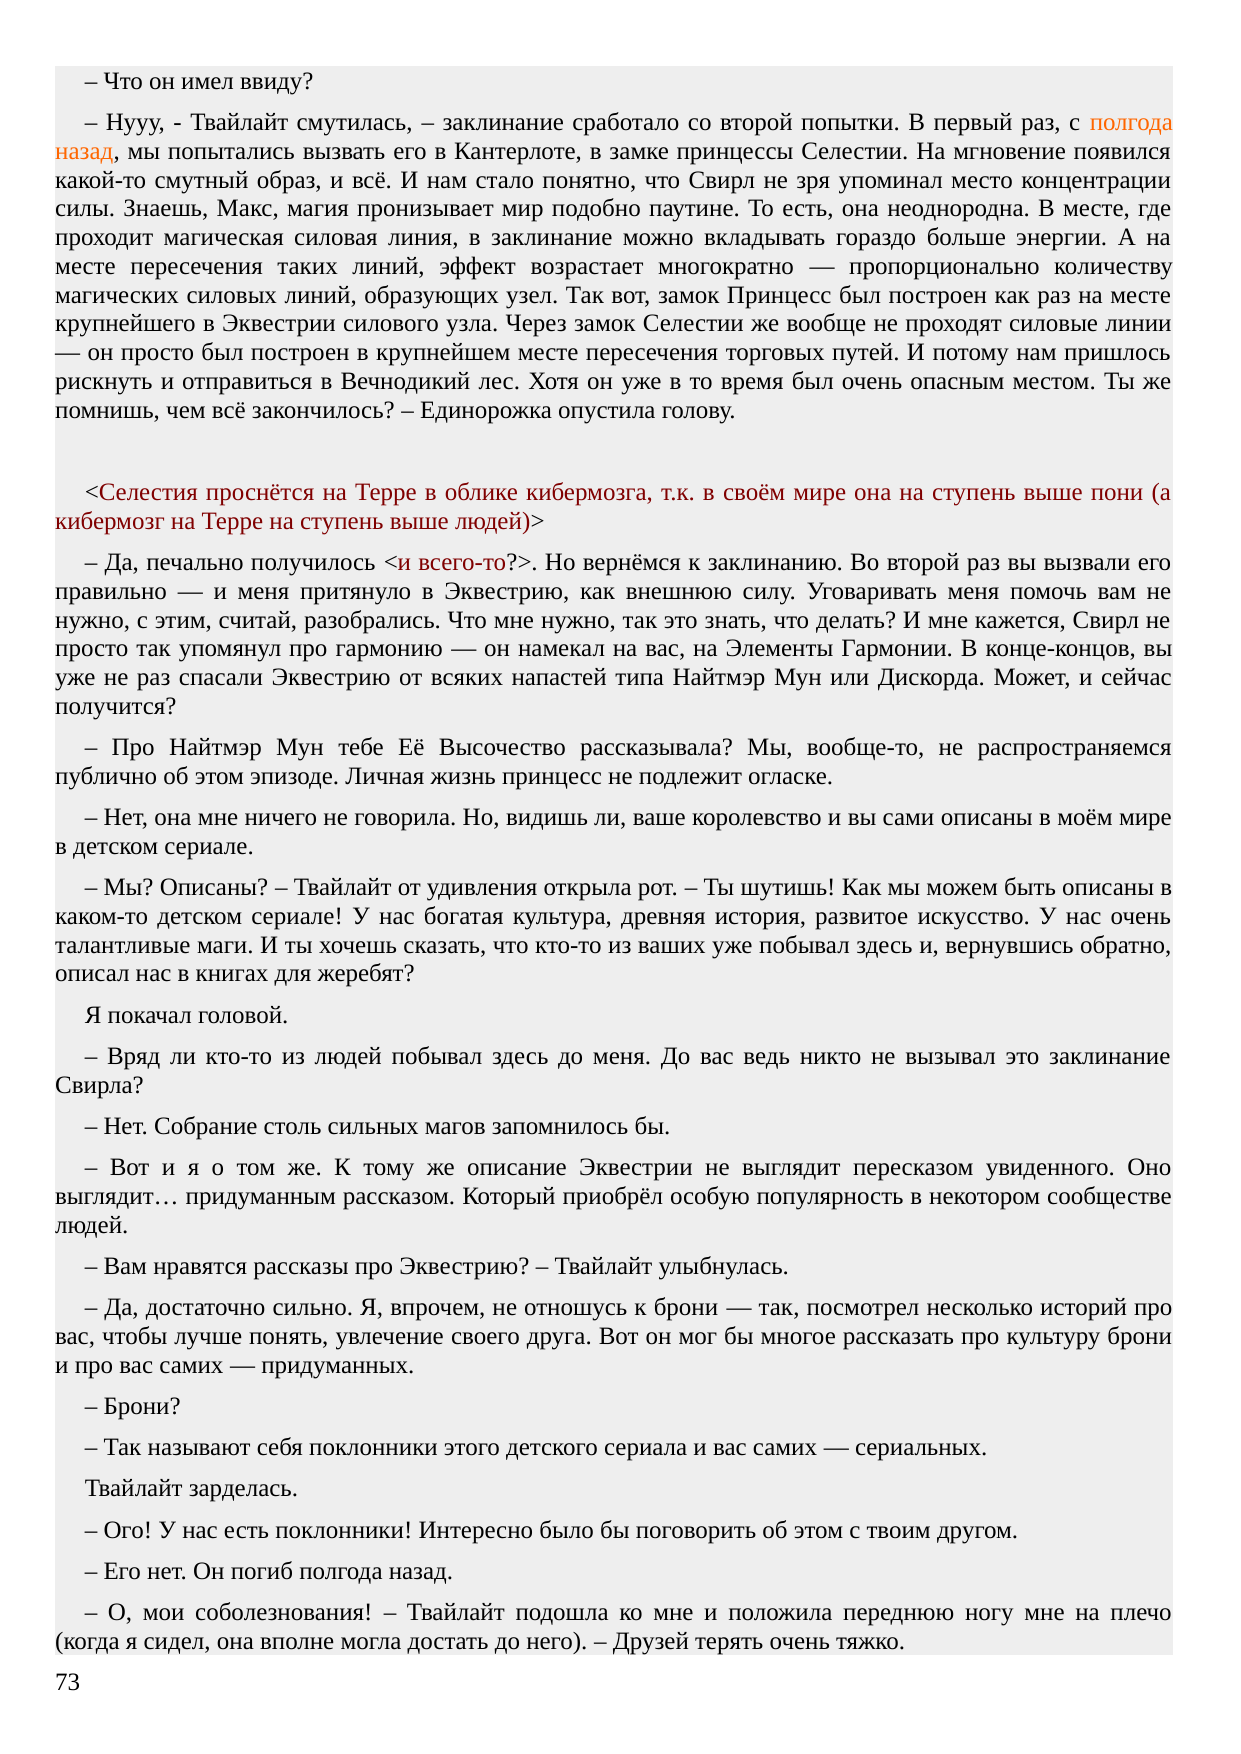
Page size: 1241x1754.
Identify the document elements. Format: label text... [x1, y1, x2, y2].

text – Ого! У нас есть поклонники! Интересно было бы поговорить об этом с твоим другом. [55, 1515, 1173, 1543]
text – Вряд ли кто-то из людей побывал здесь до меня. До вас ведь никто не вызывал это заклинание Свирла? [55, 1041, 1173, 1098]
text – Про Найтмэр Мун тебе Её Высочество рассказывала? Мы, вообще-то, не распространяемся публично об этом эпизоде. Личная жизнь принцесс не подлежит огласке. [55, 732, 1173, 790]
text – Нет, она мне ничего не говорила. Но, видишь ли, ваше королевство и вы сами описаны в моём мире в детском сериале. [55, 802, 1173, 860]
text – О, мои соболезнования! – Твайлайт подошла ко мне и положила переднюю ногу мне на плечо (когда я сидел, она вполне могла достать до него). – Друзей терять очень тяжко. [55, 1597, 1173, 1655]
text Твайлайт зарделась. [55, 1473, 1173, 1502]
text – Нууу, - Твайлайт смутилась, – заклинание сработало со второй попытки. В первый раз, с полгода назад, мы попытались вызвать его в Кантерлоте, в замке принцессы Селестии. На мгновение появился какой-то смутный образ, и всё. И нам стало понятно, что Свирл не зря упоминал место концентрации силы. Знаешь, Макс, магия пронизывает мир подобно паутине. То есть, она неоднородна. В месте, где проходит магическая силовая линия, в заклинание можно вкладывать гораздо больше энергии. А на месте пересечения таких линий, эффект возрастает многократно — пропорционально количеству магических силовых линий, образующих узел. Так вот, замок Принцесс был построен как раз на месте крупнейшего в Эквестрии силового узла. Через замок Селестии же вообще не проходят силовые линии — он просто был построен в крупнейшем месте пересечения торговых путей. И потому нам пришлось рискнуть и отправиться в Вечнодикий лес. Хотя он уже в то время был очень опасным местом. Ты же помнишь, чем всё закончилось? – Единорожка опустила голову. [55, 107, 1173, 423]
text – Его нет. Он погиб полгода назад. [55, 1556, 1173, 1585]
text – Вам нравятся рассказы про Эквестрию? – Твайлайт улыбнулась. [55, 1251, 1173, 1280]
text – Нет. Собрание столь сильных магов запомнилось бы. [55, 1111, 1173, 1140]
text <Селестия проснётся на Терре в облике кибермозга, т.к. в своём мире она на ступень выше пони (а кибермозг на Терре на ступень выше людей)> [55, 477, 1173, 535]
text – Так называют себя поклонники этого детского сериала и вас самих — сериальных. [55, 1432, 1173, 1461]
text – Вот и я о том же. К тому же описание Эквестрии не выглядит пересказом увиденного. Оно выглядит… придуманным рассказом. Который приобрёл особую популярность в некотором сообществе людей. [55, 1152, 1173, 1238]
text – Мы? Описаны? – Твайлайт от удивления открыла рот. – Ты шутишь! Как мы можем быть описаны в каком-то детском сериале! У нас богатая культура, древняя история, развитое искусство. У нас очень талантливые маги. И ты хочешь сказать, что кто-то из ваших уже побывал здесь и, вернувшись обратно, описал нас в книгах для жеребят? [55, 872, 1173, 987]
text Я покачал головой. [55, 1000, 1173, 1028]
text – Что он имел ввиду? [55, 66, 1173, 95]
text – Брони? [55, 1391, 1173, 1420]
text – Да, печально получилось <и всего-то?>. Но вернёмся к заклинанию. Во второй раз вы вызвали его правильно — и меня притянуло в Эквестрию, как внешнюю силу. Уговаривать меня помочь вам не нужно, с этим, считай, разобрались. Что мне нужно, так это знать, что делать? И мне кажется, Свирл не просто так упомянул про гармонию — он намекал на вас, на Элементы Гармонии. В конце-концов, вы уже не раз спасали Эквестрию от всяких напастей типа Найтмэр Мун или Дискорда. Может, и сейчас получится? [55, 547, 1173, 720]
text – Да, достаточно сильно. Я, впрочем, не отношусь к брони — так, посмотрел несколько историй про вас, чтобы лучше понять, увлечение своего друга. Вот он мог бы многое рассказать про культуру брони и про вас самих — придуманных. [55, 1292, 1173, 1378]
